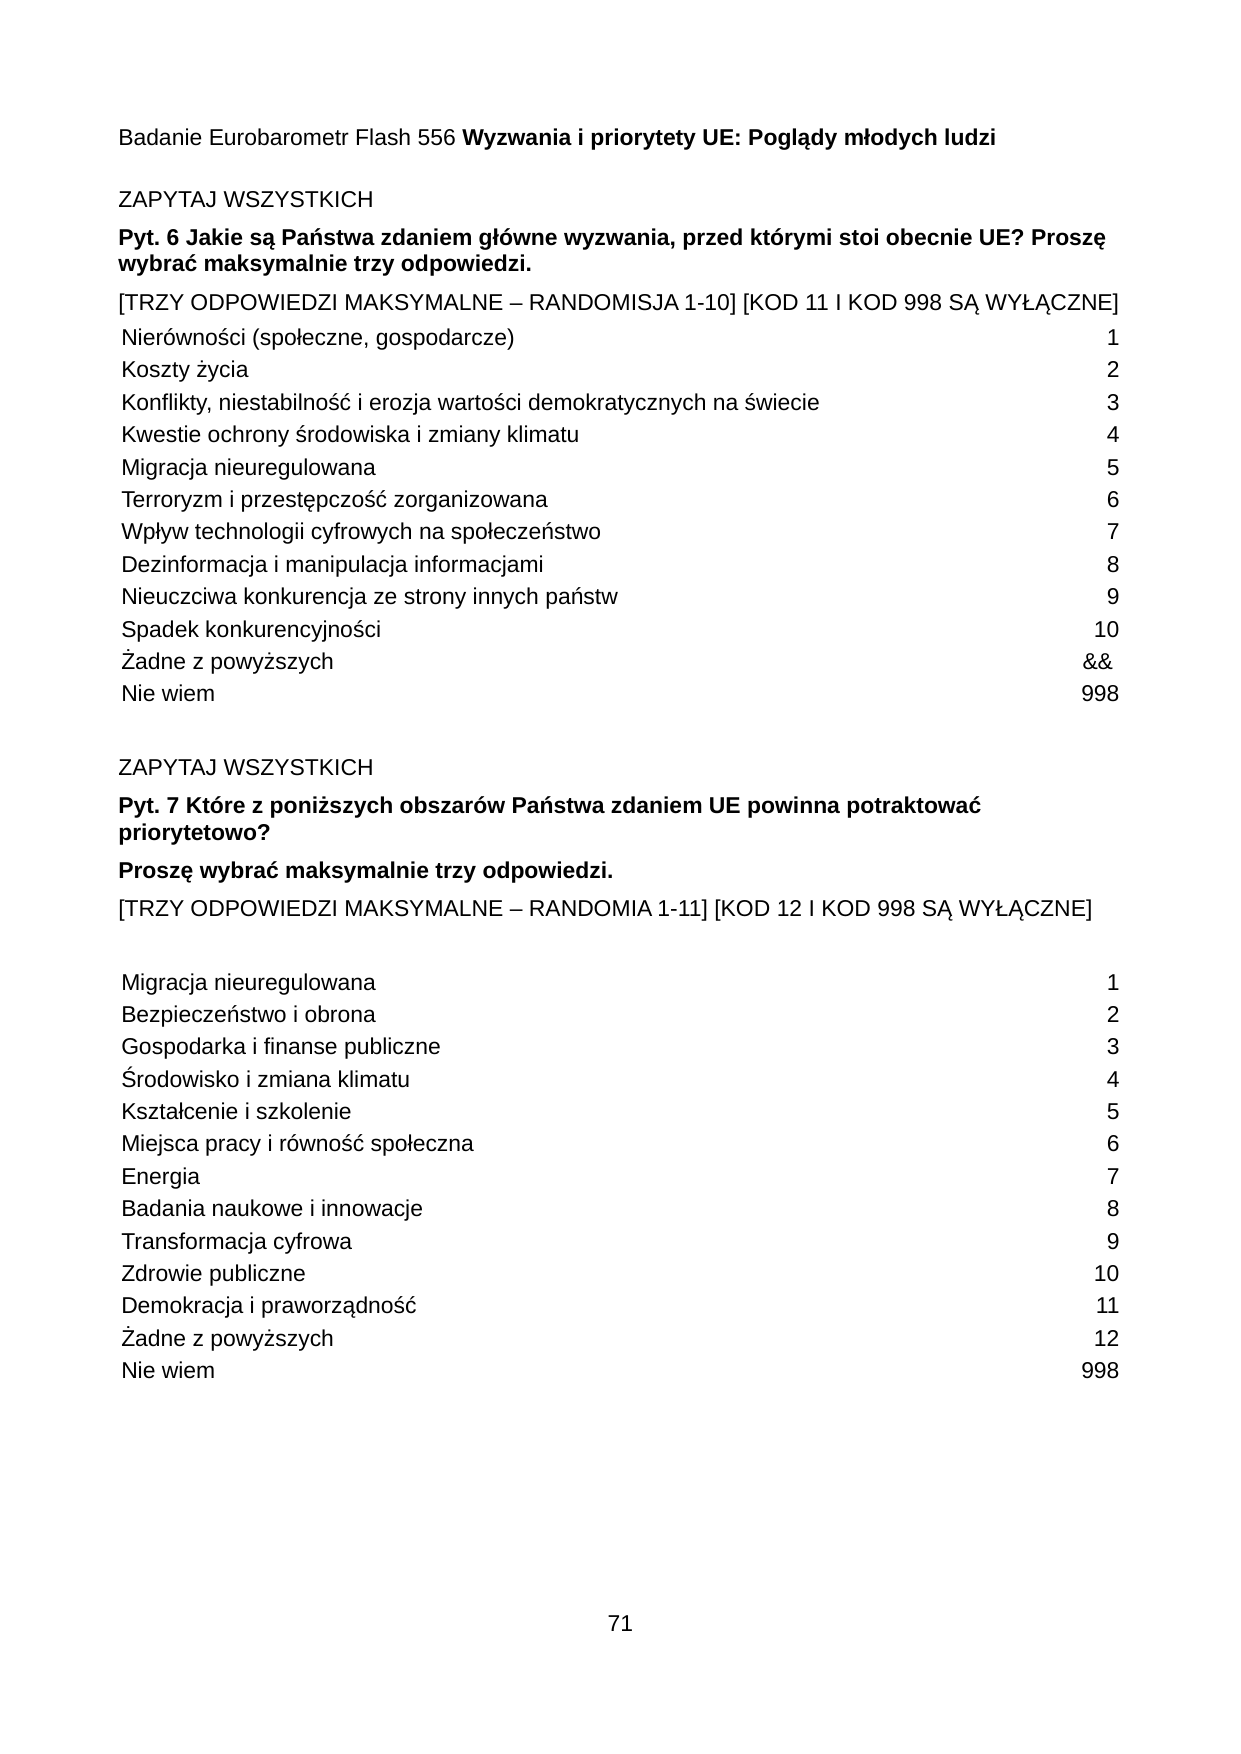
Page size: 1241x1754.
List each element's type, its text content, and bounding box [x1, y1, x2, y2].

table_header Nierówności (społeczne, gospodarcze) [118, 321, 986, 353]
table_cell 4 [986, 1063, 1122, 1095]
table_cell 10 [986, 1257, 1122, 1289]
table_cell 998 [986, 1354, 1122, 1387]
table_cell Energia [118, 1160, 986, 1192]
table_cell Nie wiem [118, 677, 986, 710]
text [TRZY ODPOWIEDZI MAKSYMALNE – RANDOMISJA 1-10] [KOD 11 I KOD 998 SĄ WYŁĄCZNE] [118, 289, 1122, 315]
table_cell Transformacja cyfrowa [118, 1225, 986, 1257]
table_cell Środowisko i zmiana klimatu [118, 1063, 986, 1095]
table_cell Wpływ technologii cyfrowych na społeczeństwo [118, 515, 986, 548]
table_header 1 [986, 321, 1122, 353]
table_cell 4 [986, 418, 1122, 451]
table_cell Żadne z powyższych [118, 645, 986, 677]
table_cell Dezinformacja i manipulacja informacjami [118, 548, 986, 580]
table_cell Bezpieczeństwo i obrona [118, 998, 986, 1030]
table_cell 9 [986, 580, 1122, 612]
table_cell Zdrowie publiczne [118, 1257, 986, 1289]
table_cell 2 [986, 353, 1122, 386]
table_cell Spadek konkurencyjności [118, 613, 986, 645]
table_cell Konflikty, niestabilność i erozja wartości demokratycznych na świecie [118, 386, 986, 418]
table_cell Badania naukowe i innowacje [118, 1192, 986, 1224]
table_cell 12 [986, 1322, 1122, 1354]
table_header 1 [986, 965, 1122, 998]
table_cell Żadne z powyższych [118, 1322, 986, 1354]
text Pyt. 6 Jakie są Państwa zdaniem główne wyzwania, przed którymi stoi obecnie UE? Proszę wybrać maksymalnie trzy odpowiedzi. [118, 224, 1122, 277]
table_cell 10 [986, 613, 1122, 645]
table_cell Demokracja i praworządność [118, 1289, 986, 1322]
table_cell Kwestie ochrony środowiska i zmiany klimatu [118, 418, 986, 451]
table_cell 6 [986, 1128, 1122, 1160]
text ZAPYTAJ WSZYSTKICH [118, 754, 1122, 780]
table_cell Nieuczciwa konkurencja ze strony innych państw [118, 580, 986, 612]
table_header Migracja nieuregulowana [118, 965, 986, 998]
table_cell 3 [986, 1030, 1122, 1063]
table_cell 2 [986, 998, 1122, 1030]
table_cell 11 [986, 1289, 1122, 1322]
table_cell && [986, 645, 1122, 677]
table_cell Migracja nieuregulowana [118, 451, 986, 483]
table_cell Nie wiem [118, 1354, 986, 1387]
table_cell Terroryzm i przestępczość zorganizowana [118, 483, 986, 515]
table_cell Koszty życia [118, 353, 986, 386]
table_cell 998 [986, 677, 1122, 710]
table_cell 6 [986, 483, 1122, 515]
text Proszę wybrać maksymalnie trzy odpowiedzi. [118, 857, 1122, 883]
table_cell 5 [986, 451, 1122, 483]
table_cell 5 [986, 1095, 1122, 1127]
table_cell 3 [986, 386, 1122, 418]
table_cell Gospodarka i finanse publiczne [118, 1030, 986, 1063]
table_cell Kształcenie i szkolenie [118, 1095, 986, 1127]
table_cell Miejsca pracy i równość społeczna [118, 1128, 986, 1160]
table_cell 7 [986, 515, 1122, 548]
table_cell 8 [986, 1192, 1122, 1224]
table_cell 7 [986, 1160, 1122, 1192]
text Pyt. 7 Które z poniższych obszarów Państwa zdaniem UE powinna potraktować priorytetowo? [118, 792, 1122, 845]
text ZAPYTAJ WSZYSTKICH [118, 186, 1122, 212]
text [TRZY ODPOWIEDZI MAKSYMALNE – RANDOMIA 1-11] [KOD 12 I KOD 998 SĄ WYŁĄCZNE] [118, 895, 1122, 921]
table_cell 8 [986, 548, 1122, 580]
table_cell 9 [986, 1225, 1122, 1257]
